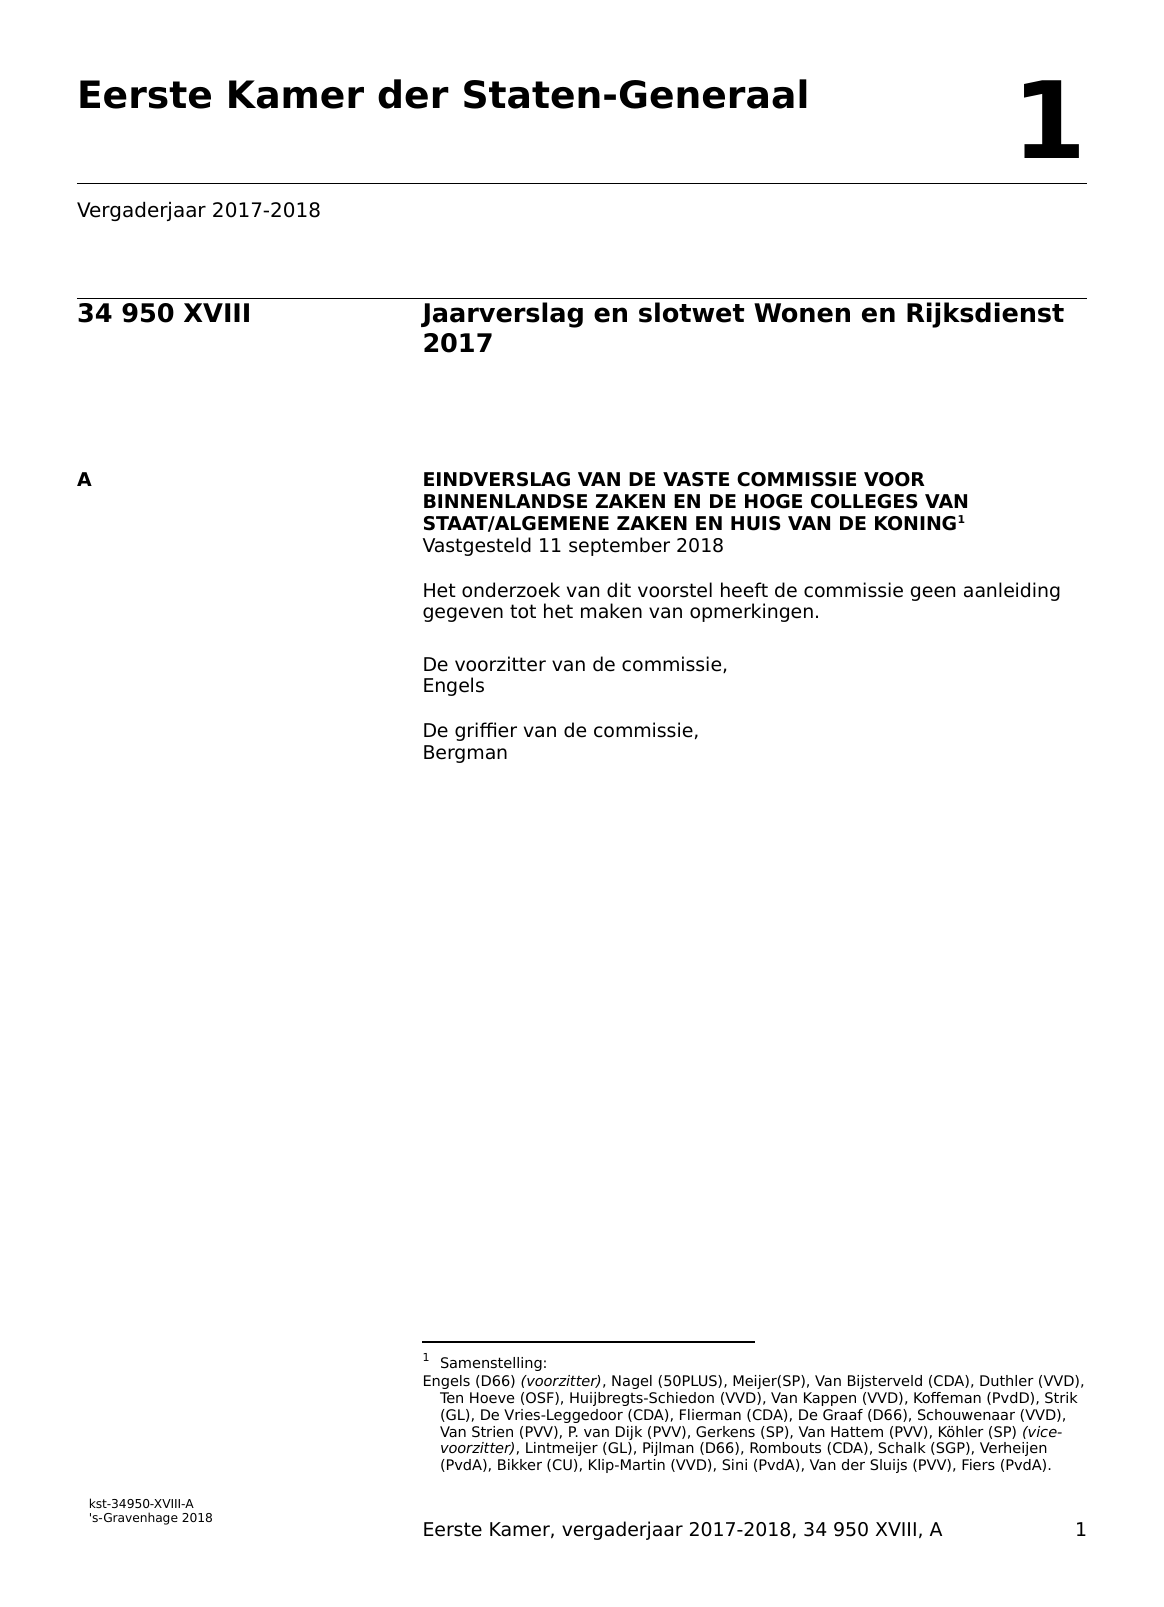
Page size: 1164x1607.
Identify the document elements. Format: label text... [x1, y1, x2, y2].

text Vastgesteld 11 september 2018 [422, 535, 1087, 557]
text Engels (D66) (voorzitter), Nagel (50PLUS), Meijer(SP), Van Bijsterveld (CDA), Duthler (VVD), Ten Hoeve (OSF), Huijbregts-Schiedon (VVD), Van Kappen (VVD), Koffeman (PvdD), Strik (GL), De Vries-Leggedoor (CDA), Flierman (CDA), De Graaf (D66), Schouwenaar (VVD), Van Strien (PVV), P. van Dijk (PVV), Gerkens (SP), Van Hattem (PVV), Köhler (SP) (vice-voorzitter), Lintmeijer (GL), Pijlman (D66), Rombouts (CDA), Schalk (SGP), Verheijen (PvdA), Bikker (CU), Klip-Martin (VVD), Sini (PvdA), Van der Sluijs (PVV), Fiers (PvdA). [422, 1373, 1087, 1474]
text Het onderzoek van dit voorstel heeft de commissie geen aanleiding gegeven tot het maken van opmerkingen. [422, 579, 1087, 623]
table_header Eerste Kamer der Staten-Generaal [77, 59, 886, 183]
table_cell Vergaderjaar 2017-2018 [77, 184, 1087, 298]
text De voorzitter van de commissie, Engels [422, 653, 1087, 697]
subtitle 34 950 XVIII Jaarverslag en slotwet Wonen en Rijksdienst 2017 [77, 299, 1087, 358]
text Samenstelling: [422, 1351, 1087, 1373]
table_header 1 [886, 59, 1087, 183]
text 's-Gravenhage 2018 [88, 1511, 323, 1525]
text kst-34950-XVIII-A [88, 1497, 323, 1511]
subtitle A EINDVERSLAG VAN DE VASTE COMMISSIE VOOR BINNENLANDSE ZAKEN EN DE HOGE COLLEGES VAN STAAT/ALGEMENE ZAKEN EN HUIS VAN DE KONING [77, 469, 1087, 535]
text De griffier van de commissie, Bergman [422, 719, 1087, 763]
